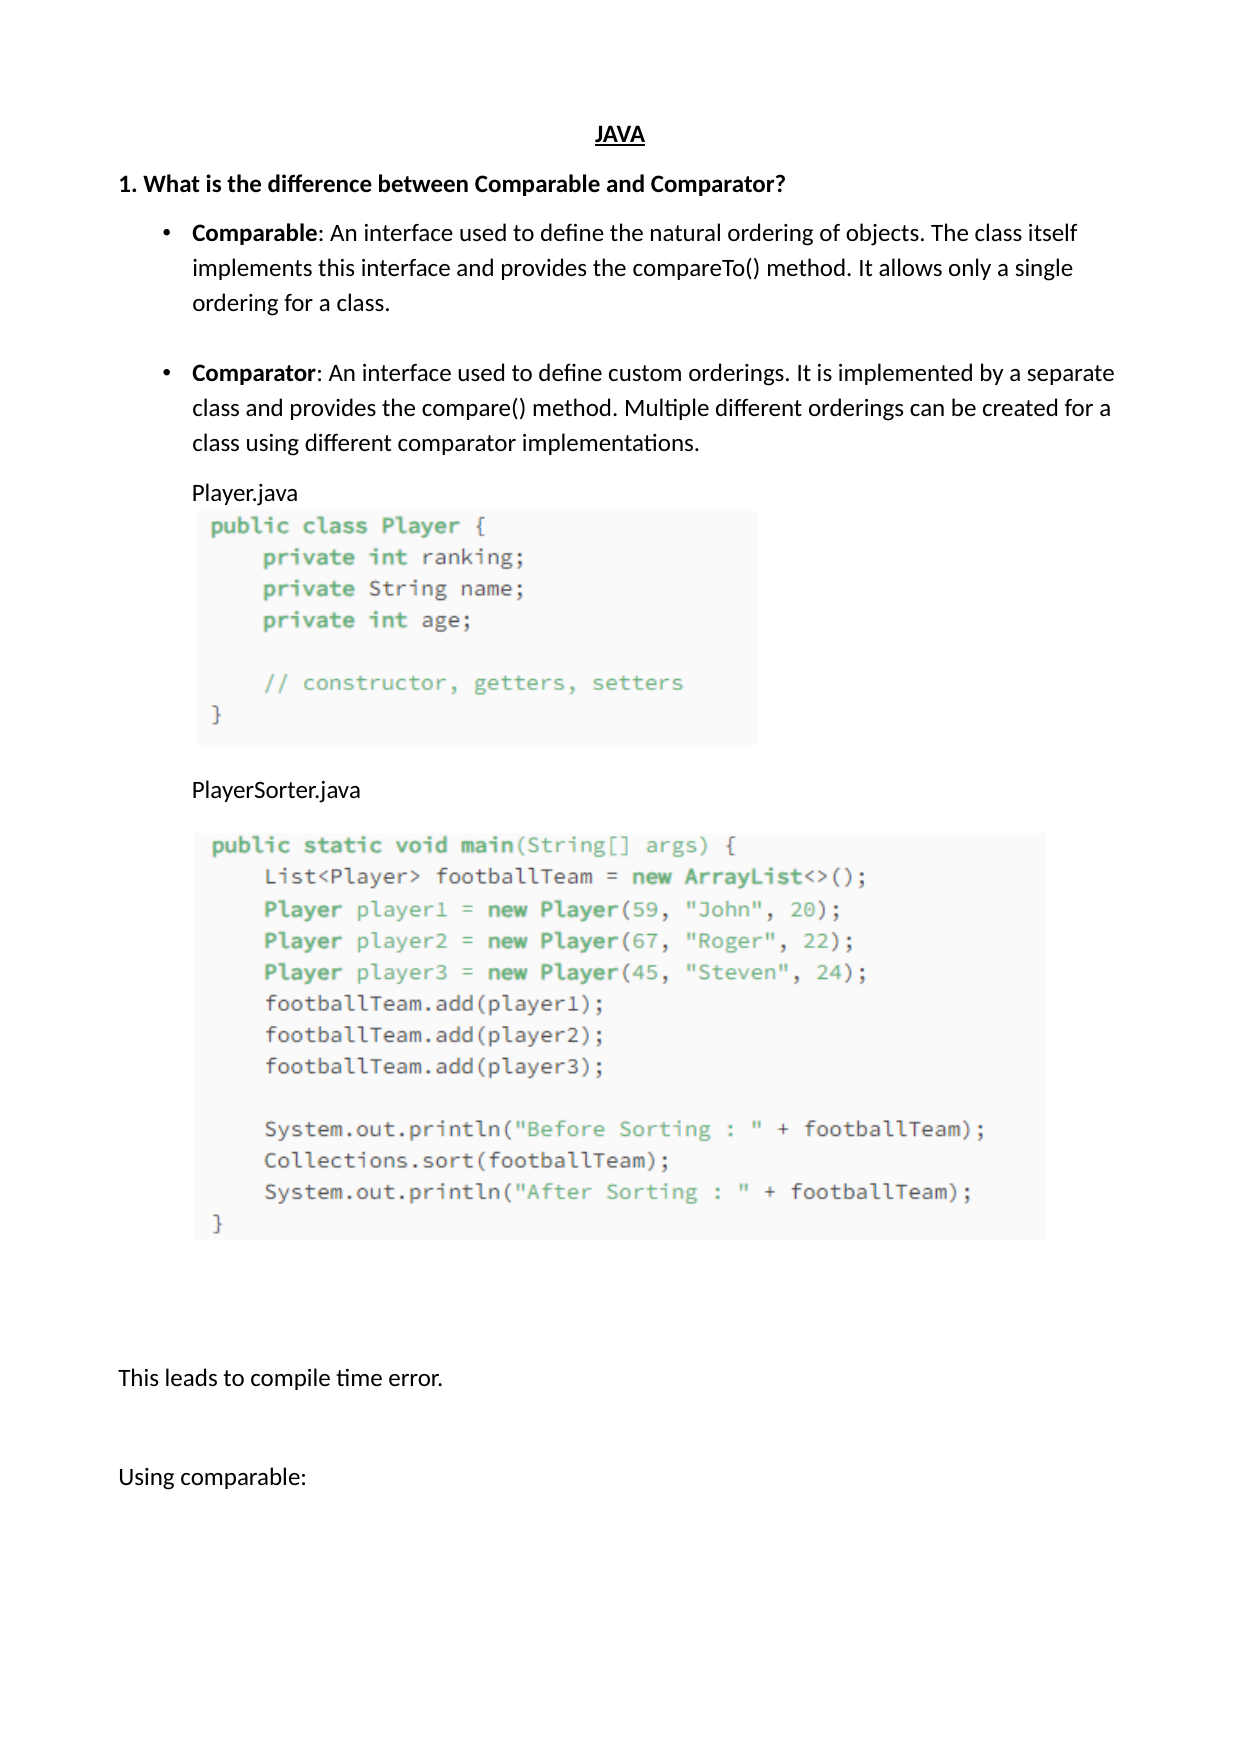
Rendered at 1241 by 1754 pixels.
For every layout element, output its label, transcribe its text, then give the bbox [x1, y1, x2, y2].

picture [196, 511, 757, 745]
text Player.java [118, 477, 1122, 507]
list Comparator: An interface used to define custom orderings. It is implemented by a separate class and provides the compare() method. Multiple different orderings can be created for a class using different comparator implementations. [162, 357, 1122, 458]
text PlayerSorter.java [118, 774, 1122, 805]
picture [193, 833, 1047, 1240]
text 1. What is the difference between Comparable and Comparator? [118, 168, 1122, 198]
list Comparable: An interface used to define the natural ordering of objects. The class itself implements this interface and provides the compareTo() method. It allows only a single ordering for a class. [162, 217, 1122, 318]
text JAVA [118, 118, 1122, 149]
text Using comparable: [118, 1461, 1122, 1492]
text This leads to compile time error. [118, 1362, 1122, 1392]
